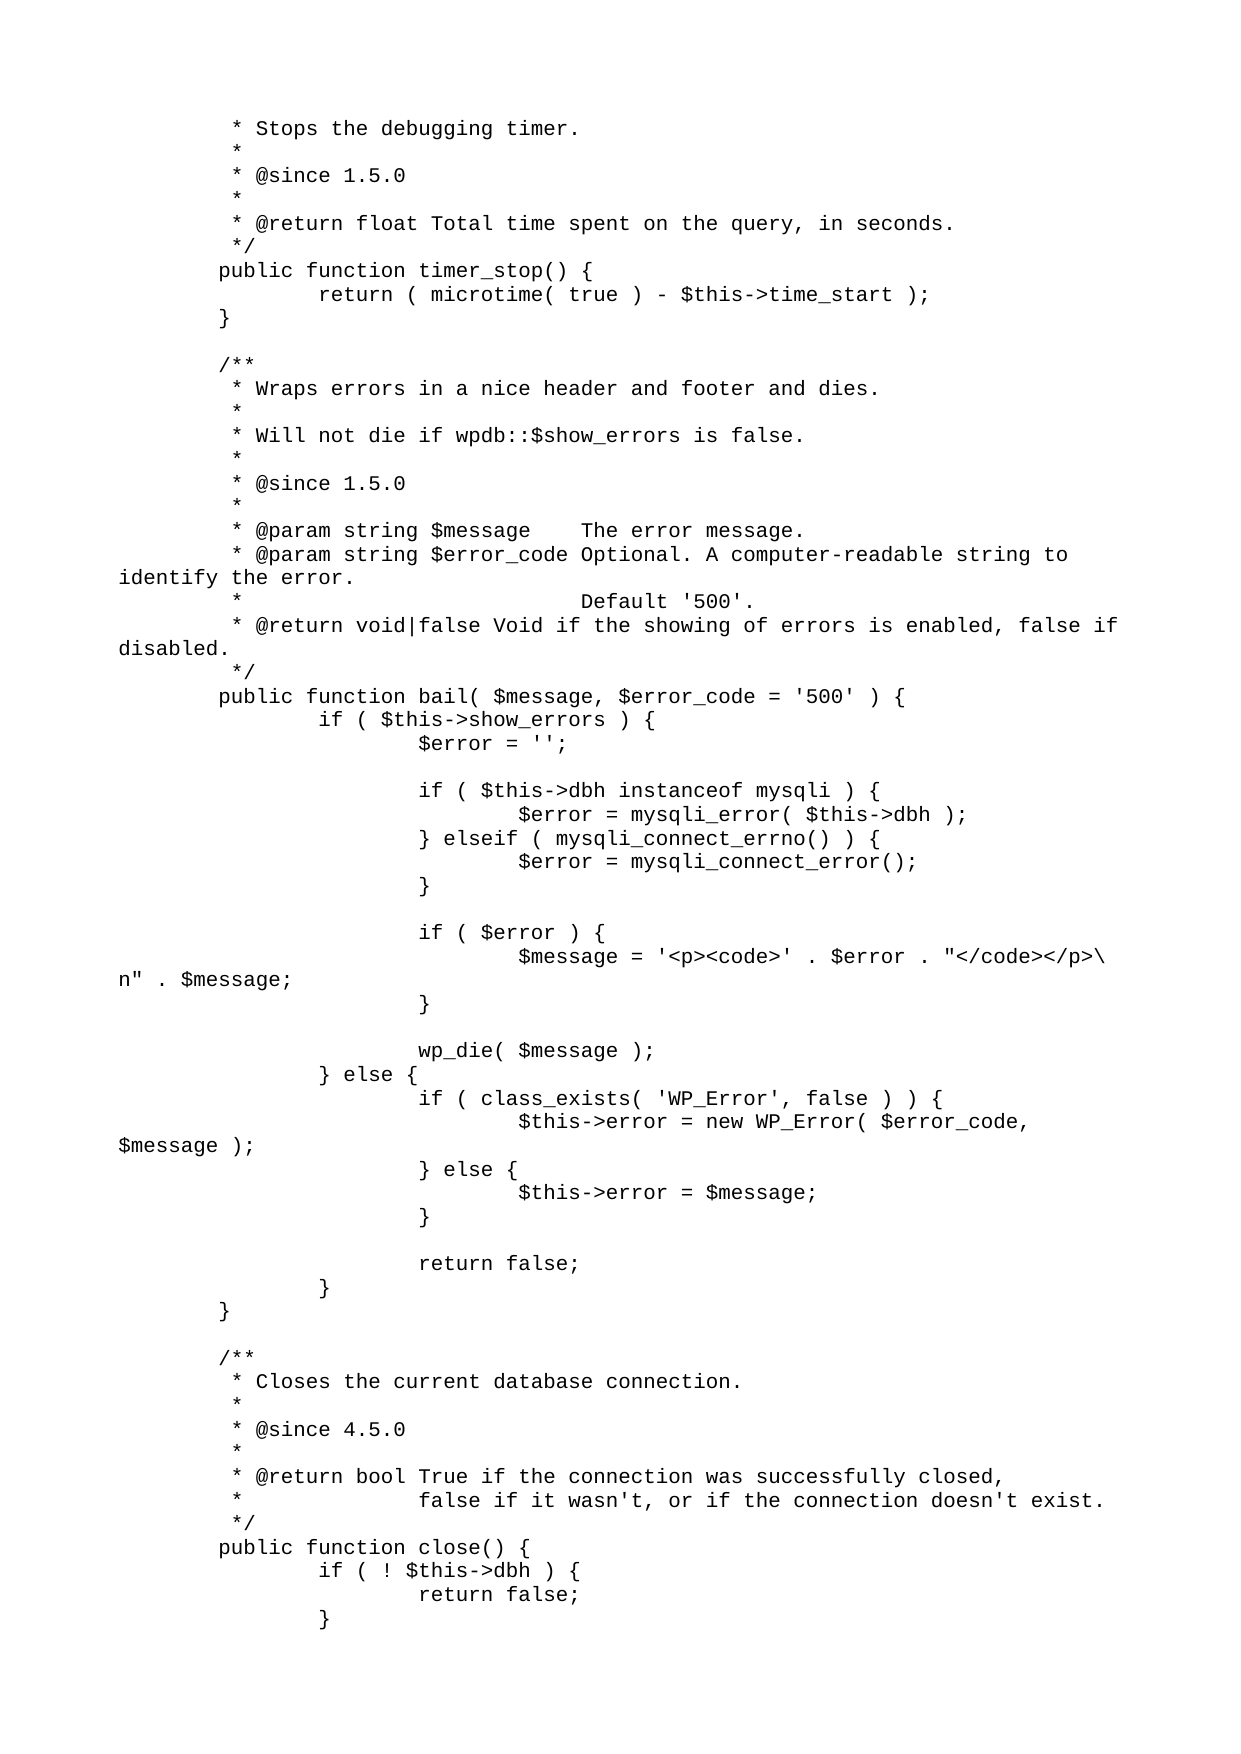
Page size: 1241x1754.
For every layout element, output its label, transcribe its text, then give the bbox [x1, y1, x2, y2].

text } [118, 307, 1122, 331]
text * Default '500'. [118, 591, 1122, 615]
text } [118, 1277, 1122, 1300]
text * false if it wasn't, or if the connection doesn't exist. [118, 1489, 1122, 1513]
text } [118, 993, 1122, 1017]
text * [118, 496, 1122, 520]
text public function close() { [118, 1537, 1122, 1561]
text if ( $this->show_errors ) { [118, 709, 1122, 733]
text public function bail( $message, $error_code = '500' ) { [118, 686, 1122, 709]
text * [118, 1442, 1122, 1466]
text if ( class_exists( 'WP_Error', false ) ) { [118, 1088, 1122, 1111]
text * [118, 142, 1122, 165]
text if ( $this->dbh instanceof mysqli ) { [118, 780, 1122, 804]
text if ( $error ) { [118, 922, 1122, 946]
text $this->error = new WP_Error( $error_code, $message ); [118, 1111, 1122, 1158]
text * @since 4.5.0 [118, 1419, 1122, 1442]
text */ [118, 662, 1122, 686]
text * Stops the debugging timer. [118, 118, 1122, 142]
text } else { [118, 1158, 1122, 1182]
text * Wraps errors in a nice header and footer and dies. [118, 378, 1122, 402]
text */ [118, 236, 1122, 260]
text } [118, 1608, 1122, 1631]
text public function timer_stop() { [118, 260, 1122, 284]
text return false; [118, 1253, 1122, 1277]
text $error = ''; [118, 733, 1122, 757]
text } [118, 1300, 1122, 1324]
text * [118, 189, 1122, 213]
text * [118, 449, 1122, 473]
text } [118, 1206, 1122, 1229]
text * Will not die if wpdb::$show_errors is false. [118, 426, 1122, 449]
text $error = mysqli_connect_error(); [118, 851, 1122, 875]
text */ [118, 1513, 1122, 1537]
text * @since 1.5.0 [118, 473, 1122, 496]
text return false; [118, 1584, 1122, 1608]
text * @param string $message The error message. [118, 520, 1122, 544]
text * @since 1.5.0 [118, 165, 1122, 189]
text * @param string $error_code Optional. A computer-readable string to identify the error. [118, 544, 1122, 591]
text $this->error = $message; [118, 1182, 1122, 1206]
text * @return float Total time spent on the query, in seconds. [118, 213, 1122, 236]
text $error = mysqli_error( $this->dbh ); [118, 804, 1122, 827]
text * [118, 402, 1122, 426]
text } elseif ( mysqli_connect_errno() ) { [118, 827, 1122, 851]
text } [118, 875, 1122, 898]
text wp_die( $message ); [118, 1040, 1122, 1064]
text /** [118, 1348, 1122, 1371]
text $message = '<p><code>' . $error . "</code></p>\n" . $message; [118, 946, 1122, 993]
text } else { [118, 1064, 1122, 1088]
text * @return void|false Void if the showing of errors is enabled, false if disabled. [118, 615, 1122, 662]
text * @return bool True if the connection was successfully closed, [118, 1466, 1122, 1489]
text * [118, 1395, 1122, 1419]
text /** [118, 354, 1122, 378]
text if ( ! $this->dbh ) { [118, 1561, 1122, 1584]
text * Closes the current database connection. [118, 1371, 1122, 1395]
text return ( microtime( true ) - $this->time_start ); [118, 284, 1122, 307]
